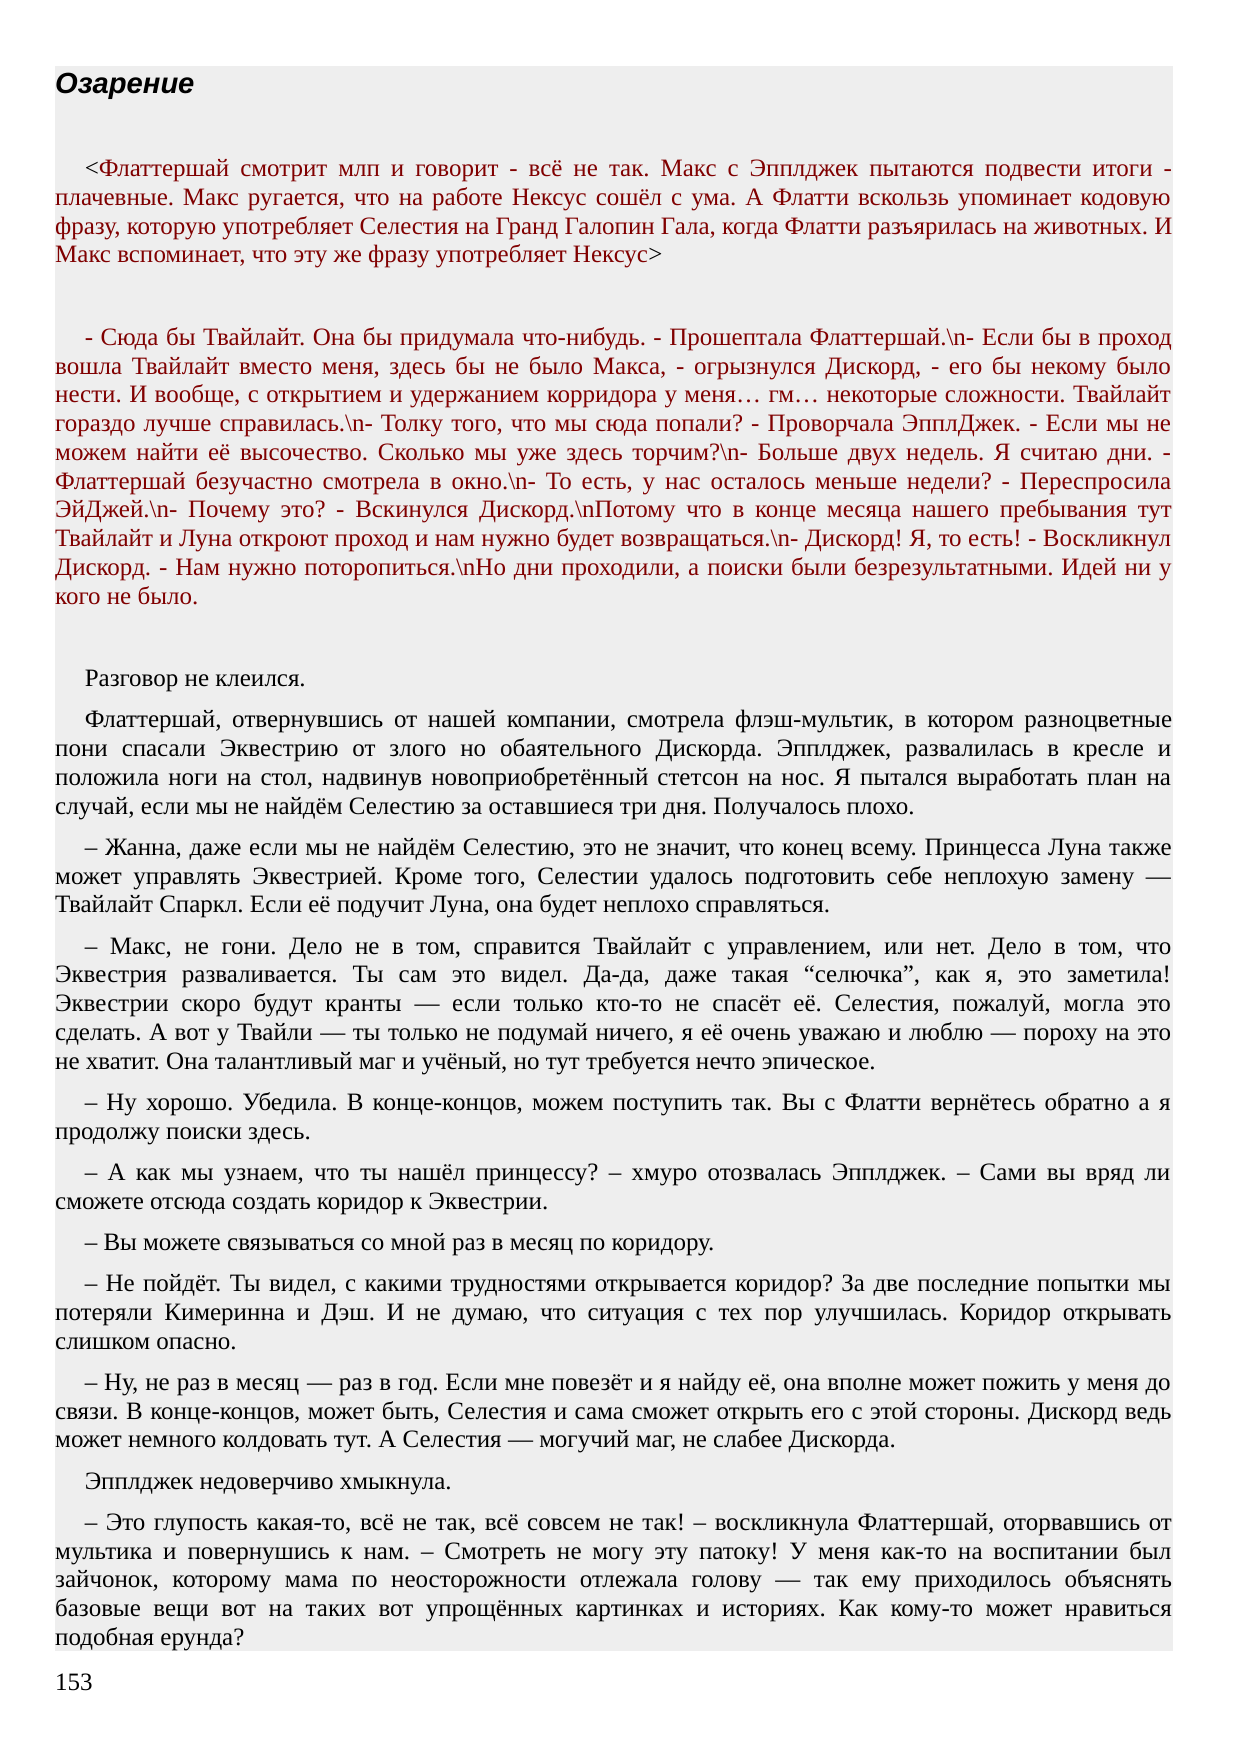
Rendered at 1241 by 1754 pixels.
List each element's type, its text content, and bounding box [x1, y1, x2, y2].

text - Сюда бы Твайлайт. Она бы придумала что-нибудь. - Прошептала Флаттершай.\n- Если бы в проход вошла Твайлайт вместо меня, здесь бы не было Макса, - огрызнулся Дискорд, - его бы некому было нести. И вообще, с открытием и удержанием корридора у меня… гм… некоторые сложности. Твайлайт гораздо лучше справилась.\n- Толку того, что мы сюда попали? - Проворчала ЭпплДжек. - Если мы не можем найти её высочество. Сколько мы уже здесь торчим?\n- Больше двух недель. Я считаю дни. - Флаттершай безучастно смотрела в окно.\n- То есть, у нас осталось меньше недели? - Переспросила ЭйДжей.\n- Почему это? - Вскинулся Дискорд.\nПотому что в конце месяца нашего пребывания тут Твайлайт и Луна откроют проход и нам нужно будет возвращаться.\n- Дискорд! Я, то есть! - Воскликнул Дискорд. - Нам нужно поторопиться.\nНо дни проходили, а поиски были безрезультатными. Идей ни у кого не было. [55, 322, 1173, 609]
text Эпплджек недоверчиво хмыкнула. [55, 1466, 1173, 1494]
subtitle Озарение [55, 66, 1173, 99]
text – Макс, не гони. Дело не в том, справится Твайлайт с управлением, или нет. Дело в том, что Эквестрия разваливается. Ты сам это видел. Да-да, даже такая “селючка”, как я, это заметила! Эквестрии скоро будут кранты — если только кто-то не спасёт её. Селестия, пожалуй, могла это сделать. А вот у Твайли — ты только не подумай ничего, я её очень уважаю и люблю — пороху на это не хватит. Она талантливый маг и учёный, но тут требуется нечто эпическое. [55, 931, 1173, 1074]
text – А как мы узнаем, что ты нашёл принцессу? – хмуро отозвалась Эпплджек. – Сами вы вряд ли сможете отсюда создать коридор к Эквестрии. [55, 1157, 1173, 1214]
text Флаттершай, отвернувшись от нашей компании, смотрела флэш-мультик, в котором разноцветные пони спасали Эквестрию от злого но обаятельного Дискорда. Эпплджек, развалилась в кресле и положила ноги на стол, надвинув новоприобретённый стетсон на нос. Я пытался выработать план на случай, если мы не найдём Селестию за оставшиеся три дня. Получалось плохо. [55, 704, 1173, 819]
text – Жанна, даже если мы не найдём Селестию, это не значит, что конец всему. Принцесса Луна также может управлять Эквестрией. Кроме того, Селестии удалось подготовить себе неплохую замену — Твайлайт Спаркл. Если её подучит Луна, она будет неплохо справляться. [55, 832, 1173, 918]
text – Не пойдёт. Ты видел, с какими трудностями открывается коридор? За две последние попытки мы потеряли Кимеринна и Дэш. И не думаю, что ситуация с тех пор улучшилась. Коридор открывать слишком опасно. [55, 1268, 1173, 1354]
text – Вы можете связываться со мной раз в месяц по коридору. [55, 1227, 1173, 1256]
text – Это глупость какая-то, всё не так, всё совсем не так! – воскликнула Флаттершай, оторвавшись от мультика и повернушись к нам. – Смотреть не могу эту патоку! У меня как-то на воспитании был зайчонок, которому мама по неосторожности отлежала голову — так ему приходилось объяснять базовые вещи вот на таких вот упрощённых картинках и историях. Как кому-то может нравиться подобная ерунда? [55, 1507, 1173, 1651]
text – Ну хорошо. Убедила. В конце-концов, можем поступить так. Вы с Флатти вернётесь обратно а я продолжу поиски здесь. [55, 1087, 1173, 1144]
text <Флаттершай смотрит млп и говорит - всё не так. Макс с Эпплджек пытаются подвести итоги - плачевные. Макс ругается, что на работе Нексус сошёл с ума. А Флатти вскользь упоминает кодовую фразу, которую употребляет Селестия на Гранд Галопин Гала, когда Флатти разъярилась на животных. И Макс вспоминает, что эту же фразу употребляет Нексус> [55, 153, 1173, 268]
text – Ну, не раз в месяц — раз в год. Если мне повезёт и я найду её, она вполне может пожить у меня до связи. В конце-концов, может быть, Селестия и сама сможет открыть его с этой стороны. Дискорд ведь может немного колдовать тут. А Селестия — могучий маг, не слабее Дискорда. [55, 1367, 1173, 1453]
text Разговор не клеился. [55, 663, 1173, 692]
